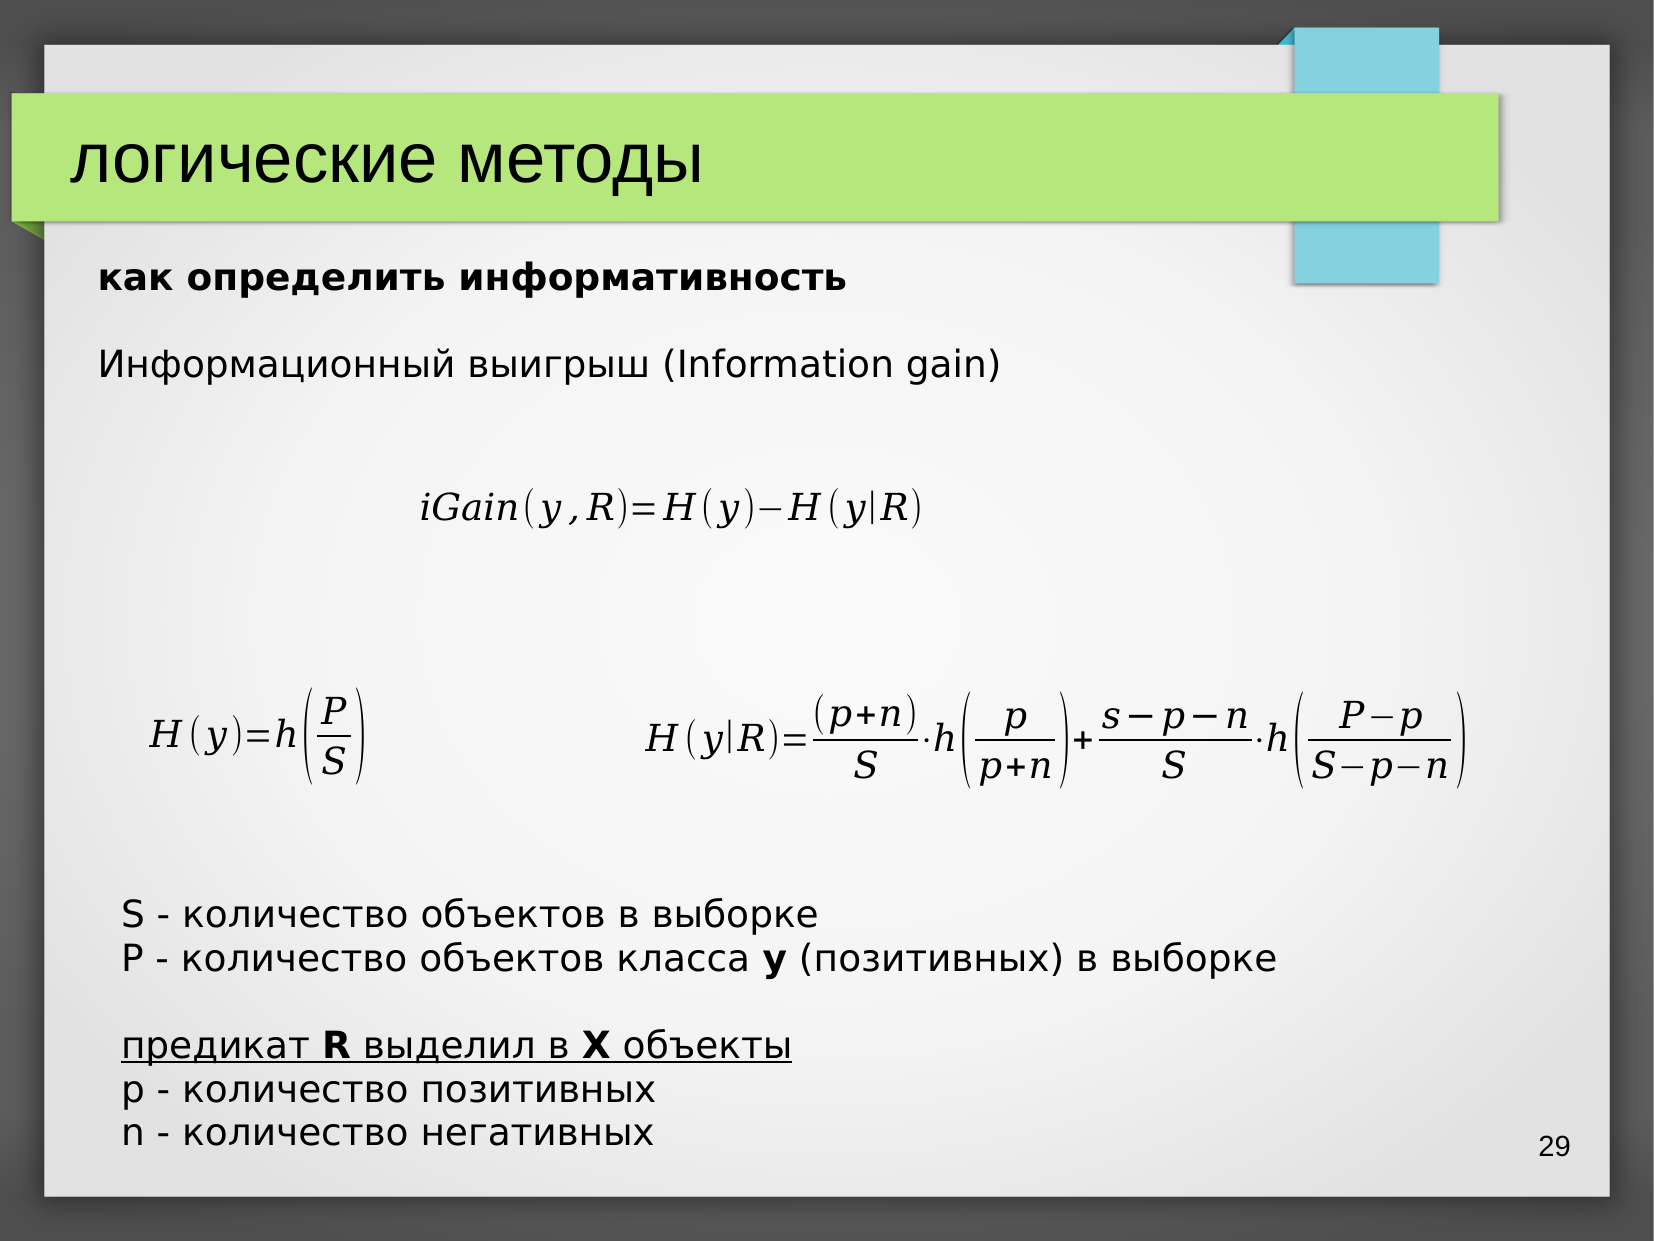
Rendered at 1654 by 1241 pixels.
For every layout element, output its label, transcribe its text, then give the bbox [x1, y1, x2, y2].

text_box S - количество объектов в выборке P - количество объектов класса y (позитивных) в выборке предикат R выделил в X объекты p - количество позитивных n - количество негативных [106, 885, 1300, 1162]
picture [0, 0, 1654, 1241]
chart [141, 685, 374, 788]
title логические методы [70, 118, 1205, 199]
text_box как определить информативность Информационный выигрыш (Information gain) [82, 248, 1052, 394]
chart [413, 485, 929, 532]
chart [637, 689, 1474, 792]
